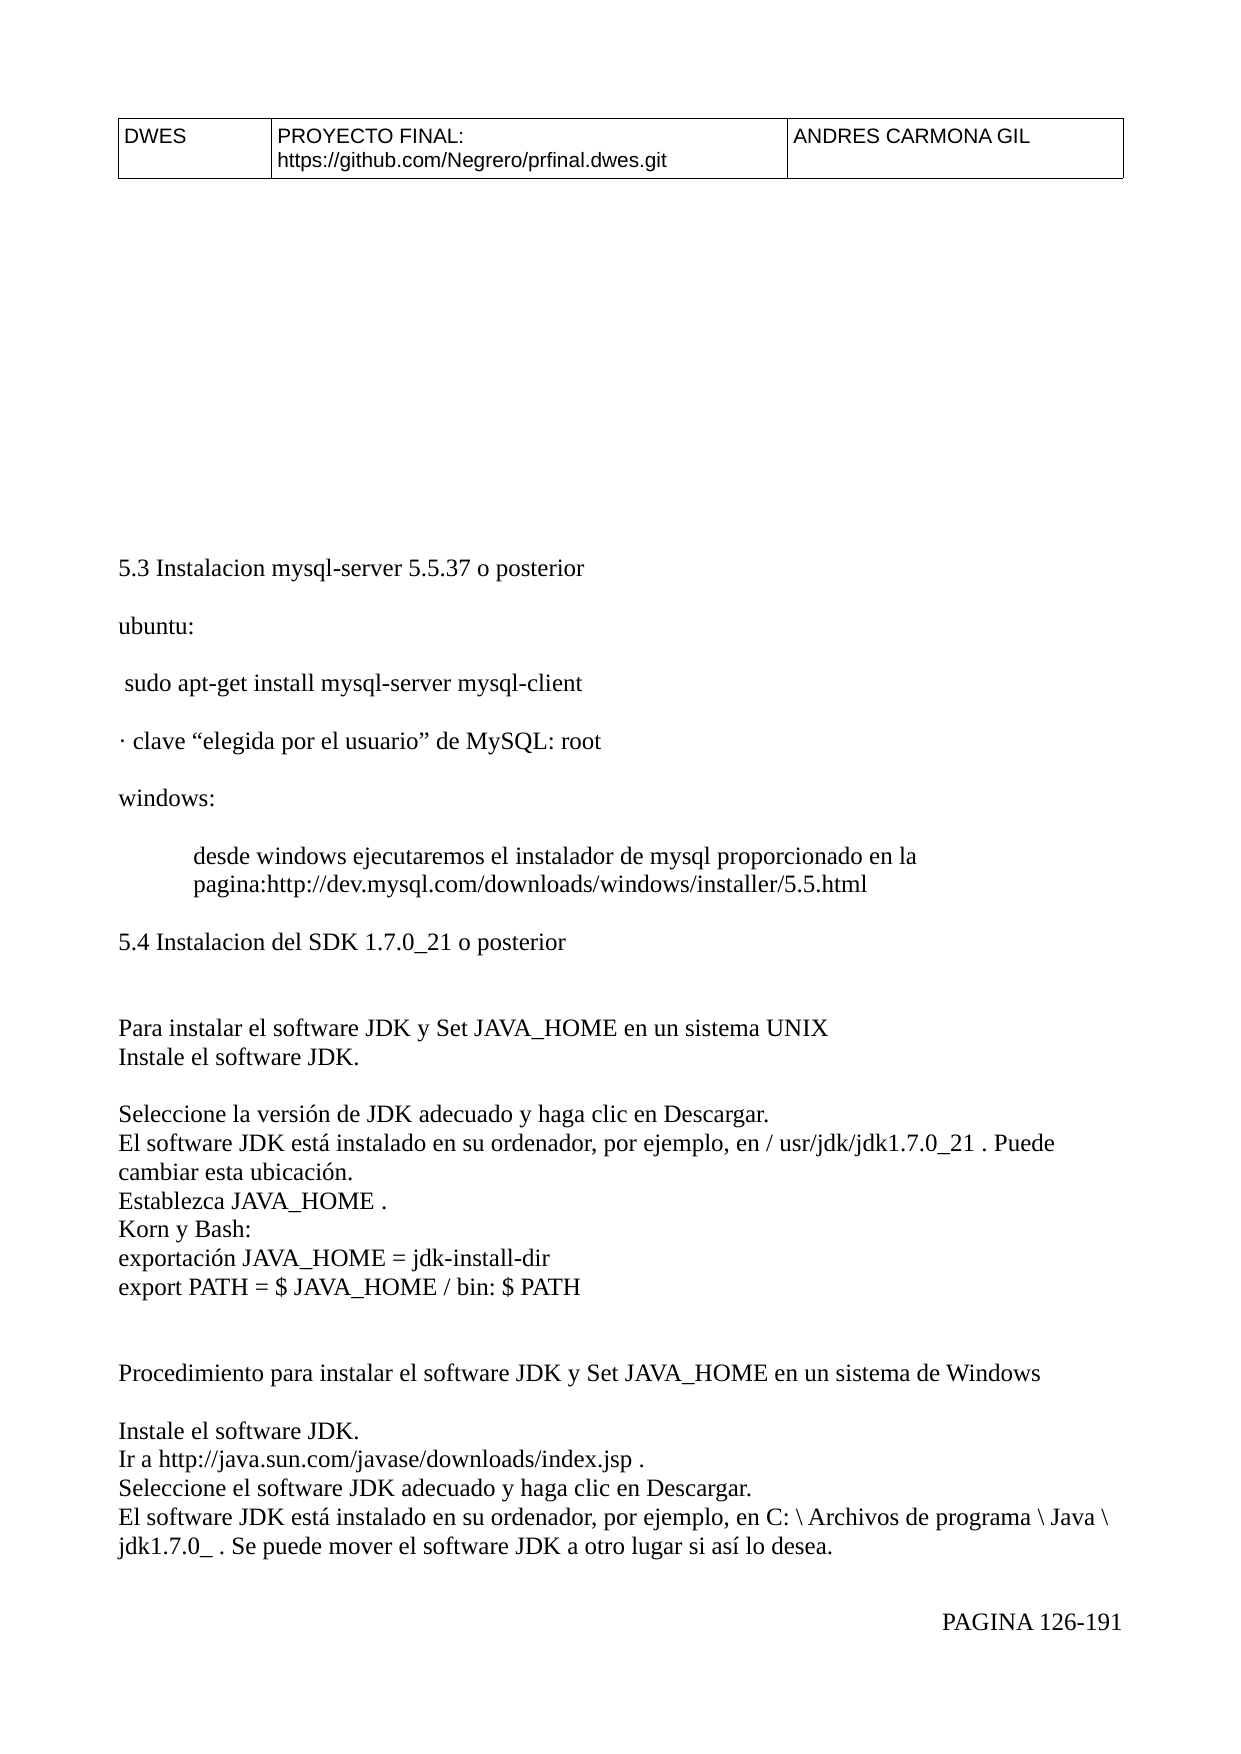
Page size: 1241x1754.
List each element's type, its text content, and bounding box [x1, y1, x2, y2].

text export PATH = $ JAVA_HOME / bin: $ PATH [118, 1272, 1122, 1301]
text Seleccione el software JDK adecuado y haga clic en Descargar. [118, 1473, 1122, 1502]
text exportación JAVA_HOME = jdk-install-dir [118, 1243, 1122, 1272]
text Instale el software JDK. [118, 1416, 1122, 1444]
text 5.3 Instalacion mysql-server 5.5.37 o posterior [118, 553, 1122, 582]
text desde windows ejecutaremos el instalador de mysql proporcionado en la pagina:http://dev.mysql.com/downloads/windows/installer/5.5.html [118, 841, 1122, 898]
text Korn y Bash: [118, 1214, 1122, 1243]
text El software JDK está instalado en su ordenador, por ejemplo, en / usr/jdk/jdk1.7.0_21 . Puede cambiar esta ubicación. [118, 1128, 1122, 1186]
text El software JDK está instalado en su ordenador, por ejemplo, en C: \ Archivos de programa \ Java \ jdk1.7.0_ . Se puede mover el software JDK a otro lugar si así lo desea. [118, 1502, 1122, 1559]
text Seleccione la versión de JDK adecuado y haga clic en Descargar. [118, 1099, 1122, 1128]
text · clave “elegida por el usuario” de MySQL: root [118, 726, 1122, 754]
text sudo apt-get install mysql-server mysql-client [118, 668, 1122, 697]
text Instale el software JDK. [118, 1042, 1122, 1071]
text Ir a http://java.sun.com/javase/downloads/index.jsp . [118, 1444, 1122, 1473]
text windows: [118, 783, 1122, 812]
text 5.4 Instalacion del SDK 1.7.0_21 o posterior [118, 927, 1122, 956]
text Procedimiento para instalar el software JDK y Set JAVA_HOME en un sistema de Windows [118, 1358, 1122, 1387]
text ubuntu: [118, 611, 1122, 639]
text Para instalar el software JDK y Set JAVA_HOME en un sistema UNIX [118, 1013, 1122, 1042]
text Establezca JAVA_HOME . [118, 1186, 1122, 1214]
